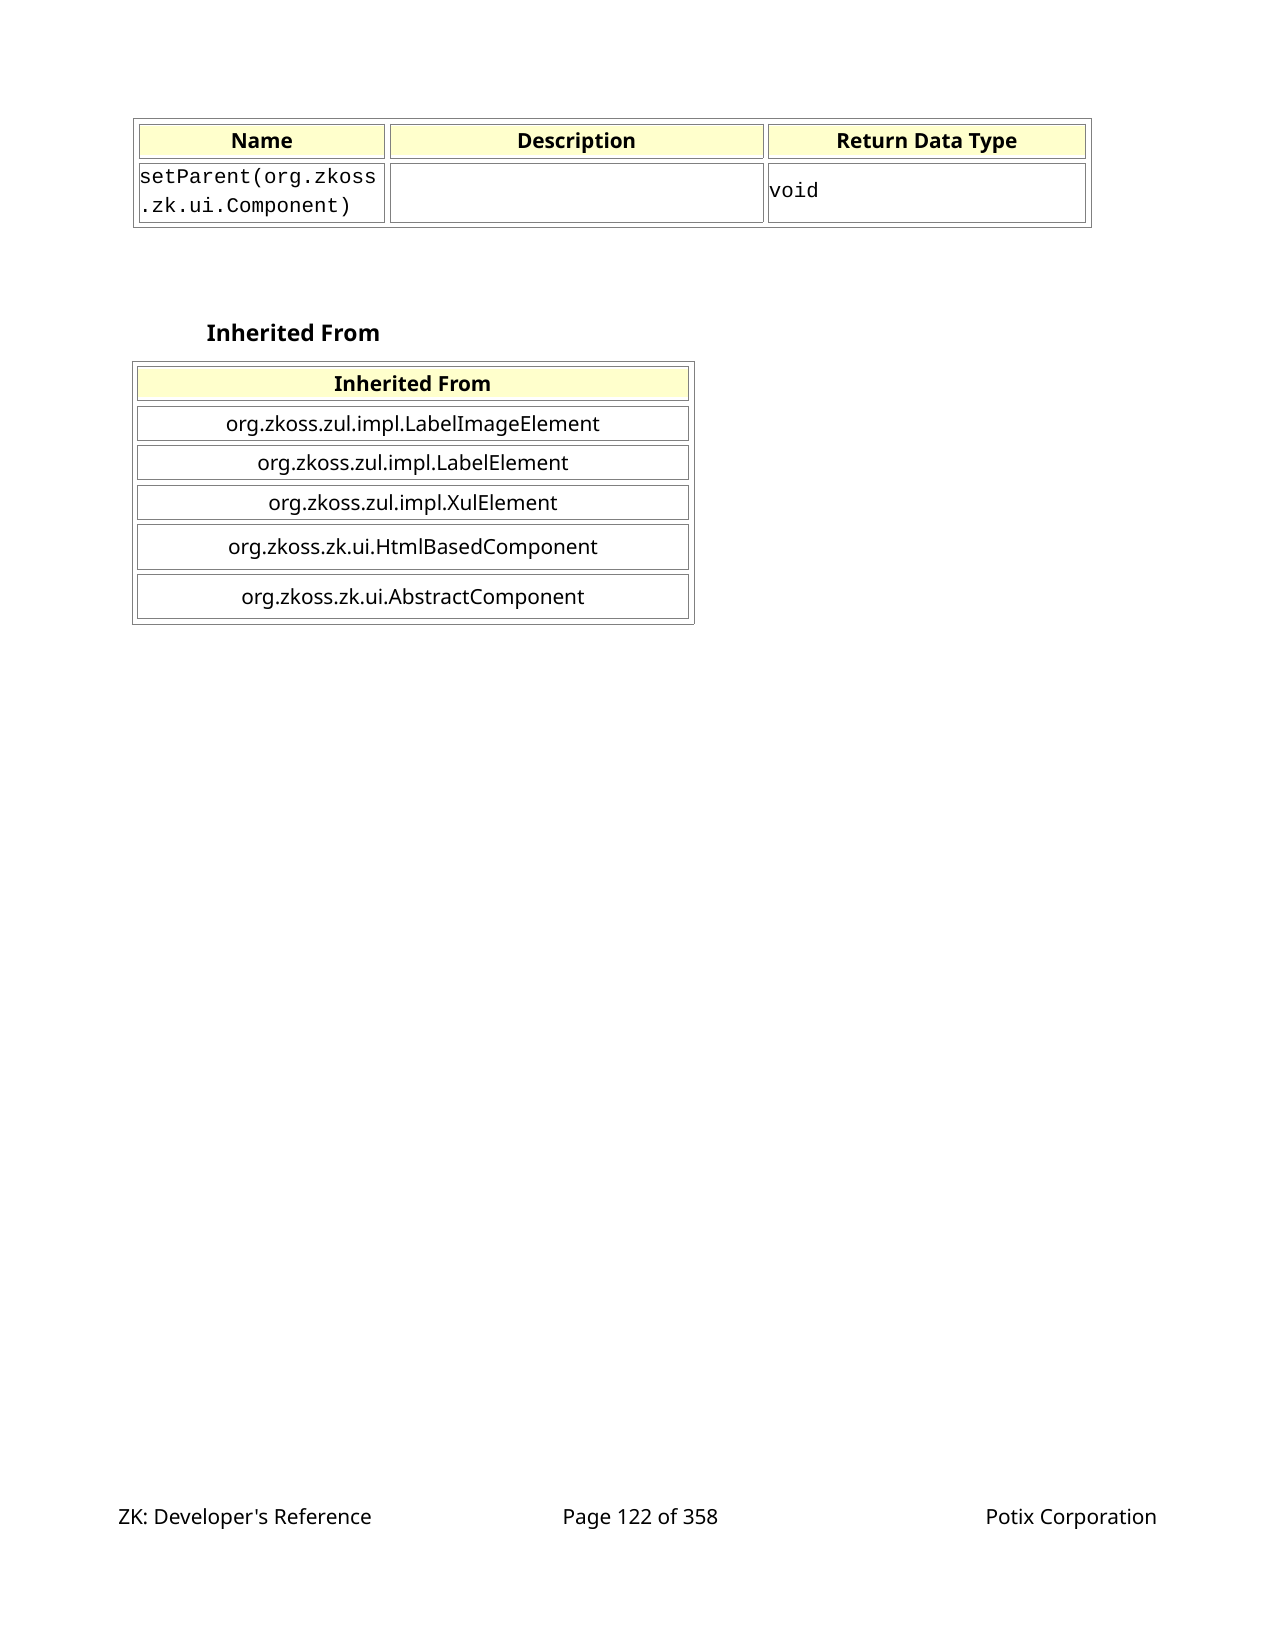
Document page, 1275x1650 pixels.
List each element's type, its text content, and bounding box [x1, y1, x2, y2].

subtitle Inherited From [207, 317, 1157, 348]
table_cell org.zkoss.zul.impl.LabelImageElement [134, 400, 691, 440]
table_header Return Data Type [766, 119, 1088, 158]
table_cell [387, 158, 766, 222]
table_cell org.zkoss.zul.impl.XulElement [134, 479, 691, 519]
table_cell org.zkoss.zul.impl.LabelElement [134, 440, 691, 479]
table_header Description [387, 119, 766, 158]
table_cell org.zkoss.zk.ui.AbstractComponent [134, 569, 691, 618]
table_cell void [766, 158, 1088, 222]
table_header Name [136, 119, 387, 158]
table_cell org.zkoss.zk.ui.HtmlBasedComponent [134, 519, 691, 568]
table_header Inherited From [134, 362, 691, 400]
table_cell setParent(org.zkoss.zk.ui.Component) [136, 158, 387, 222]
table_cell [391, 164, 763, 222]
